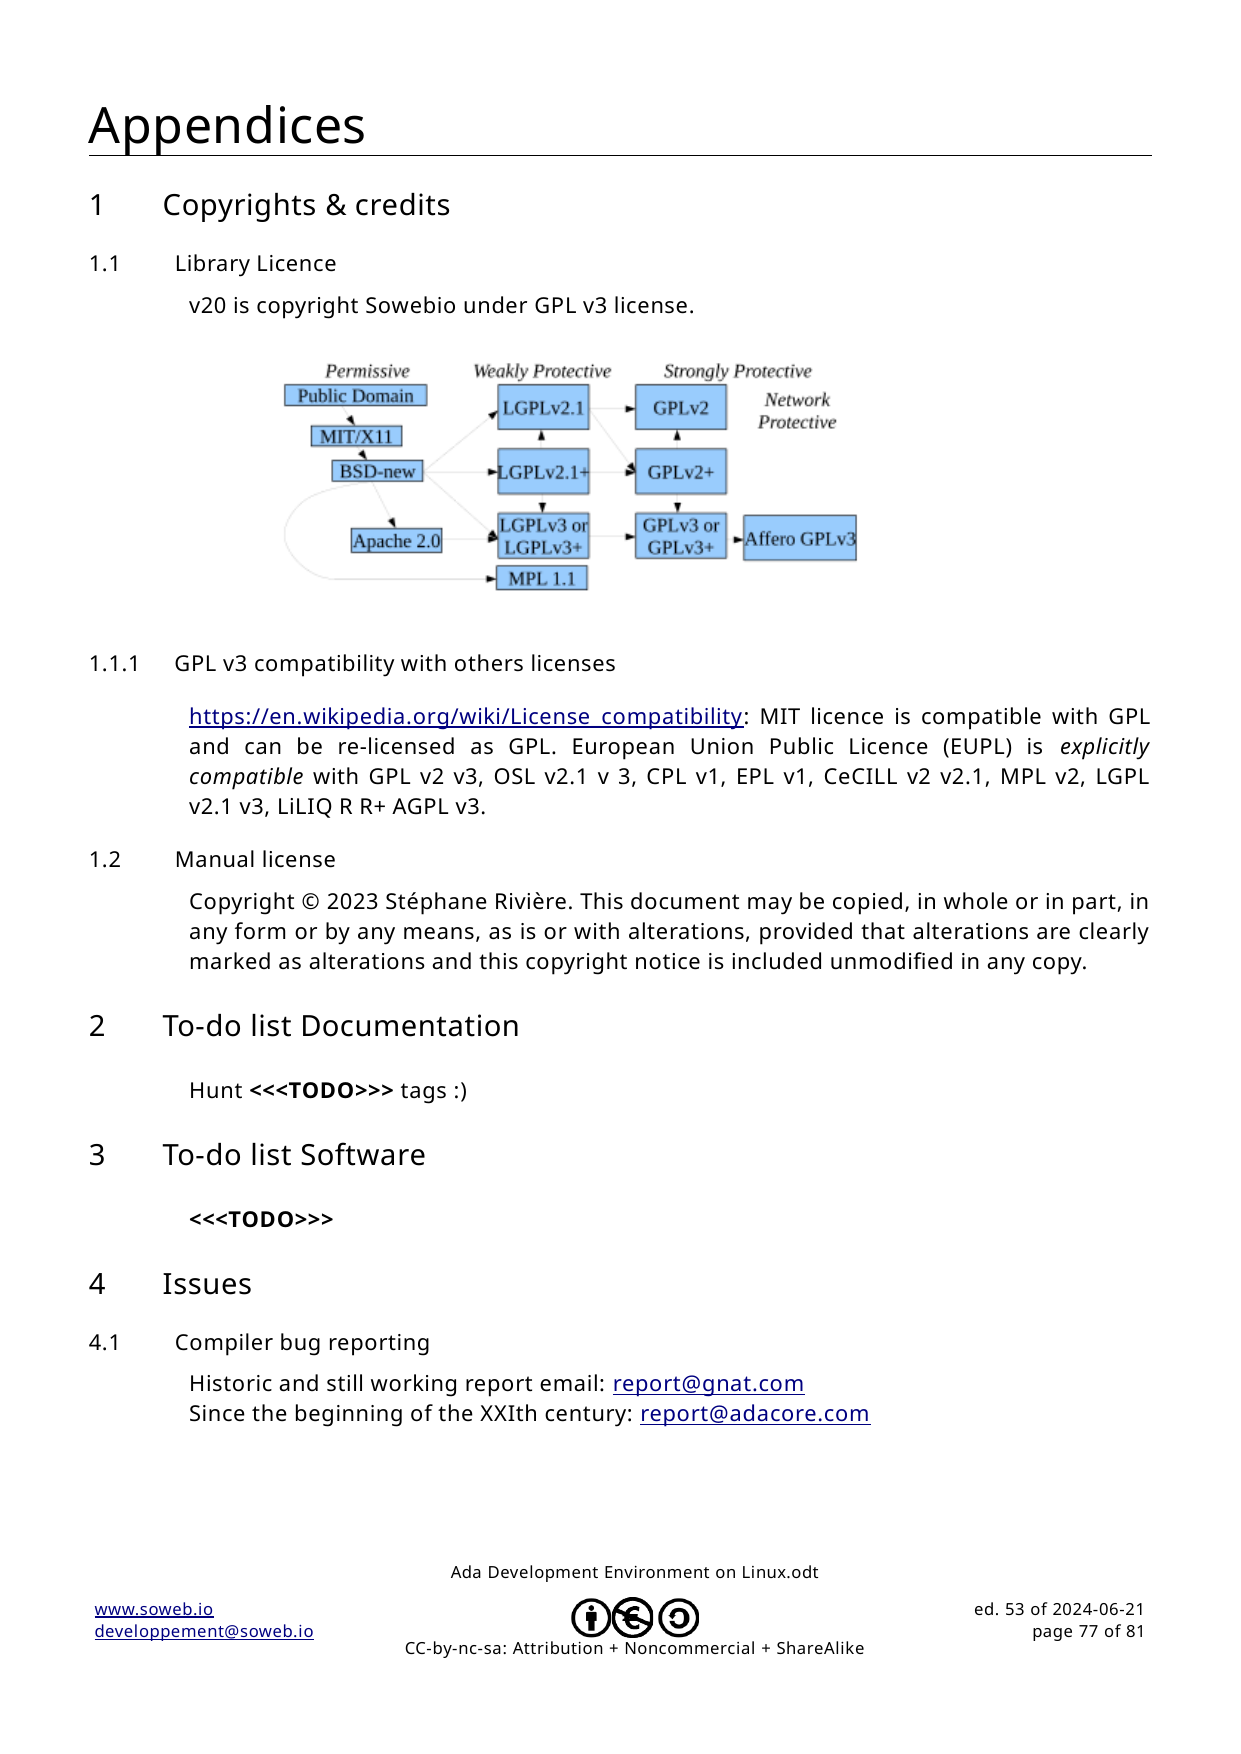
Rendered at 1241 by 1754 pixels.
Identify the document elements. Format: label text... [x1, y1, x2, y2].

text https://en.wikipedia.org/wiki/License_compatibility: MIT licence is compatible with GPL and can be re-licensed as GPL. European Union Public Licence (EUPL) is explicitly compatible with GPL v2 v3, OSL v2.1 v 3, CPL v1, EPL v1, CeCILL v2 v2.1, MPL v2, LGPL v2.1 v3, LiLIQ R R+ AGPL v3. [189, 701, 1152, 821]
subtitle Copyrights & credits [88, 185, 1152, 224]
text Copyright © 2023 Stéphane Rivière. This document may be copied, in whole or in part, in any form or by any means, as is or with alterations, provided that alterations are clearly marked as alterations and this copyright notice is included unmodified in any copy. [189, 886, 1152, 976]
subtitle To-do list Software [88, 1134, 1152, 1174]
text Hunt <<<TODO>>> tags :) [189, 1075, 1152, 1105]
text v20 is copyright Sowebio under GPL v3 license. [189, 290, 1152, 320]
subtitle To-do list Documentation [88, 1006, 1152, 1045]
subtitle Compiler bug reporting [88, 1327, 1152, 1357]
picture [657, 1597, 699, 1638]
subtitle Appendices [88, 88, 1152, 155]
picture [570, 1597, 654, 1638]
text <<<TODO>>> [189, 1204, 1152, 1234]
subtitle Issues [88, 1263, 1152, 1303]
text Historic and still working report email: report@gnat.com [189, 1368, 1152, 1398]
picture [271, 359, 863, 595]
subtitle Manual license [88, 844, 1152, 874]
subtitle Library Licence [88, 248, 1152, 278]
text Since the beginning of the XXIth century: report@adacore.com [189, 1398, 1152, 1428]
subtitle GPL v3 compatibility with others licenses [88, 648, 1152, 689]
